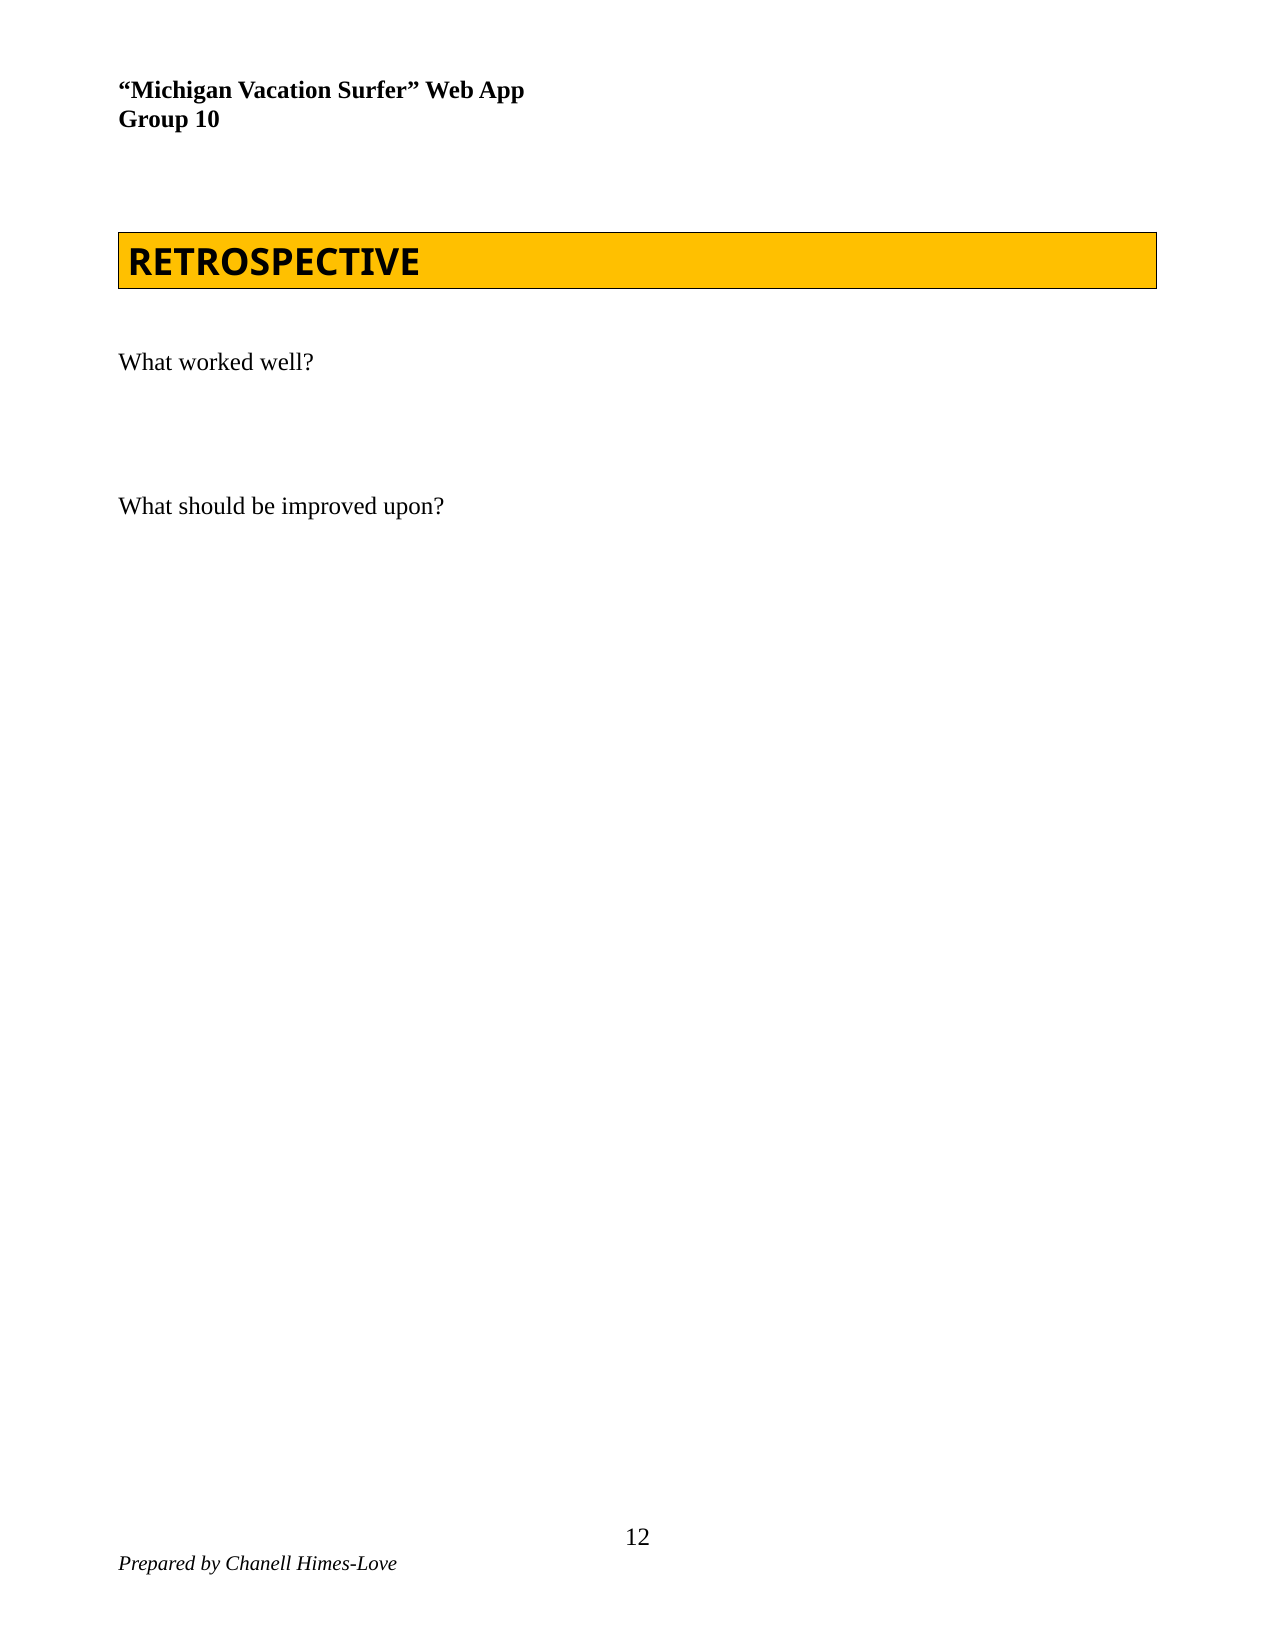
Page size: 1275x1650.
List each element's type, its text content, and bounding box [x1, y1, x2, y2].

text What should be improved upon? [118, 491, 1157, 520]
subtitle RETROSPECTIVE [119, 233, 1156, 288]
text What worked well? [118, 347, 1157, 376]
